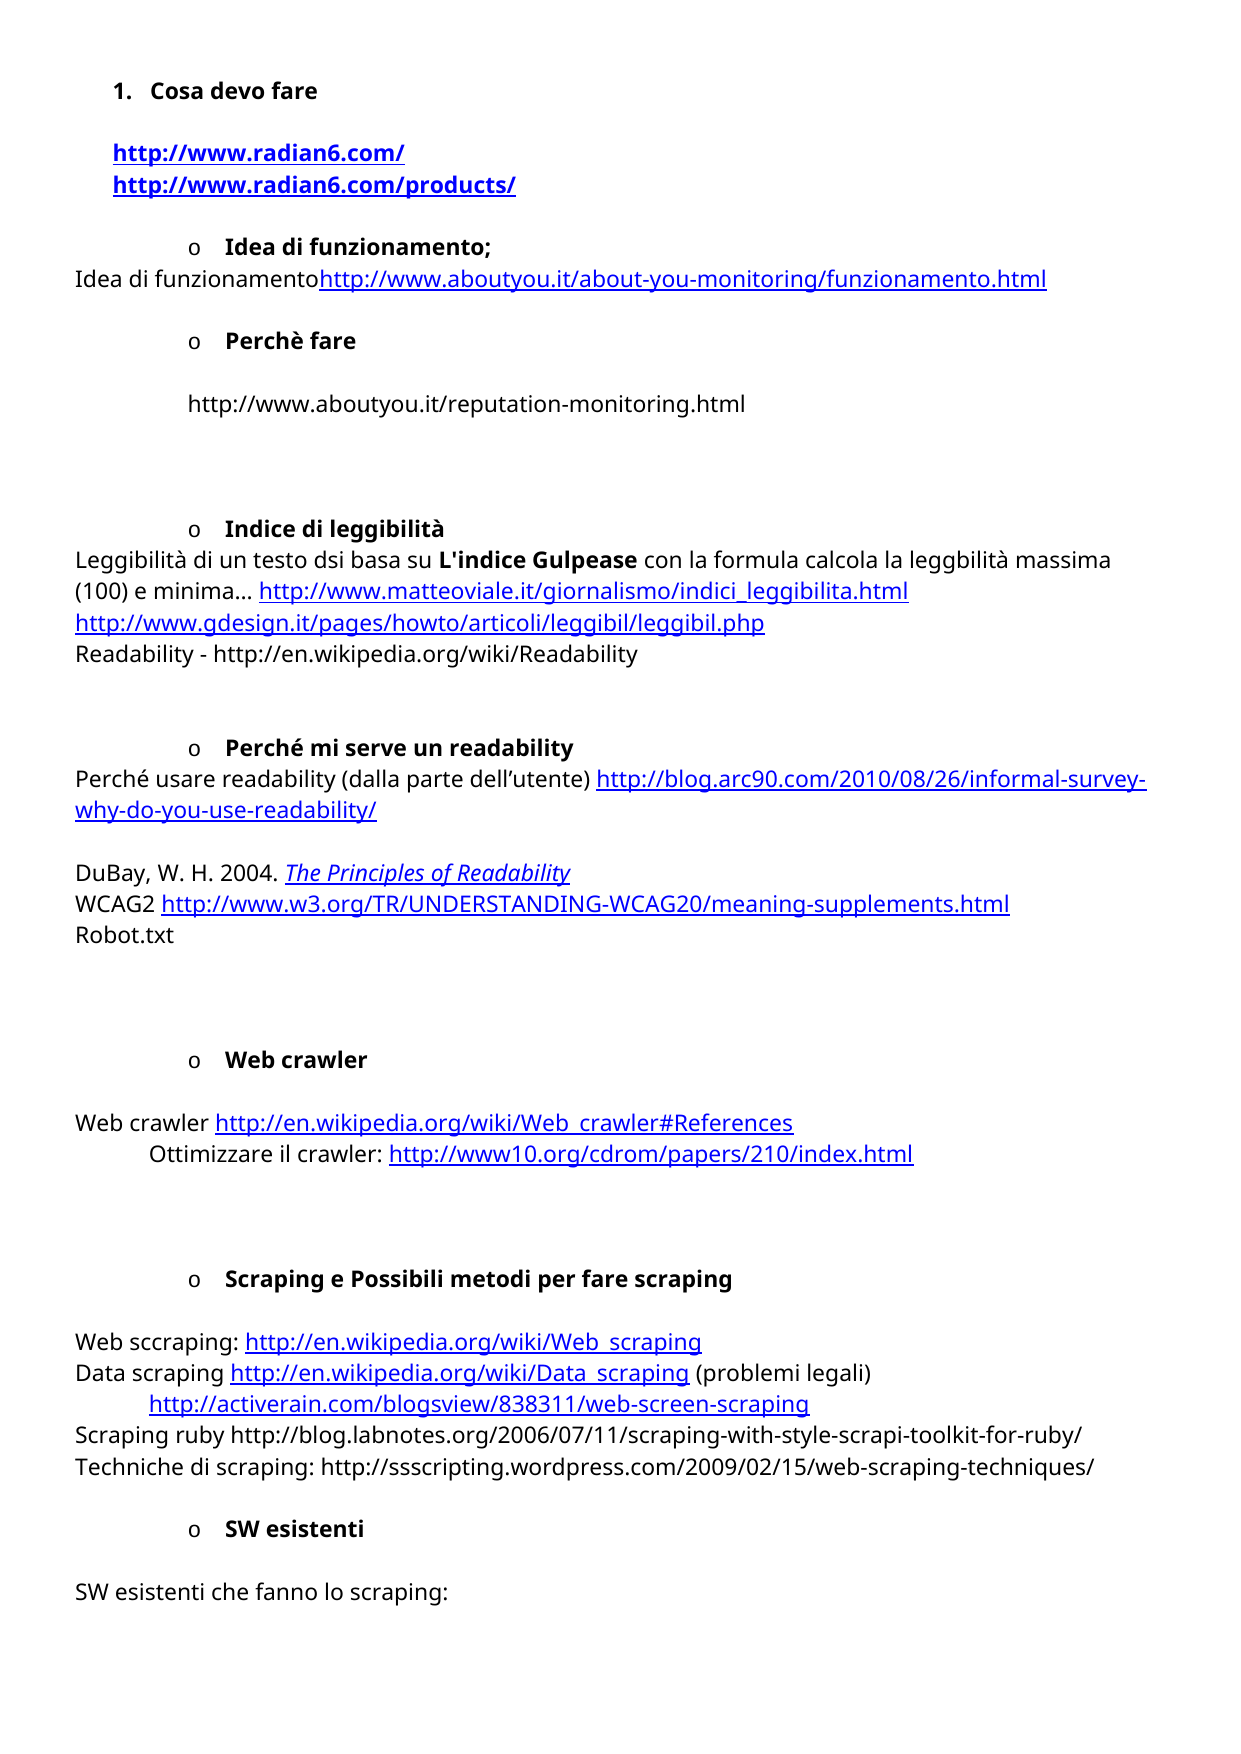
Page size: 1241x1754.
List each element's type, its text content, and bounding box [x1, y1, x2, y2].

text Robot.txt [75, 919, 1162, 950]
list Idea di funzionamento; [187, 231, 1162, 262]
text SW esistenti che fanno lo scraping: [75, 1576, 1162, 1607]
list Scraping e Possibili metodi per fare scraping [187, 1263, 1162, 1294]
text http://www.aboutyou.it/reputation-monitoring.html [187, 388, 1162, 419]
text Perché usare readability (dalla parte dell’utente) http://blog.arc90.com/2010/08/26/informal-survey-why-do-you-use-readability/ [75, 763, 1162, 825]
list Indice di leggibilità [187, 513, 1162, 544]
text http://www.radian6.com/ [112, 137, 1162, 169]
text Scraping ruby http://blog.labnotes.org/2006/07/11/scraping-with-style-scrapi-toolkit-for-ruby/ [75, 1419, 1162, 1451]
list Perchè fare [187, 325, 1162, 356]
text Leggibilità di un testo dsi basa su L'indice Gulpease con la formula calcola la leggbilità massima (100) e minima… http://www.matteoviale.it/giornalismo/indici_leggibilita.html [75, 544, 1162, 606]
text Techniche di scraping: http://ssscripting.wordpress.com/2009/02/15/web-scraping-techniques/ [75, 1451, 1162, 1482]
list Perché mi serve un readability [187, 731, 1162, 763]
text WCAG2 http://www.w3.org/TR/UNDERSTANDING-WCAG20/meaning-supplements.html [75, 888, 1162, 919]
list SW esistenti [187, 1513, 1162, 1544]
list Cosa devo fare [112, 75, 1162, 106]
text Ottimizzare il crawler: http://www10.org/cdrom/papers/210/index.html [75, 1138, 1162, 1169]
text Readability - http://en.wikipedia.org/wiki/Readability [75, 638, 1162, 669]
text Data scraping http://en.wikipedia.org/wiki/Data_scraping (problemi legali) [75, 1357, 1162, 1388]
text DuBay, W. H. 2004. The Principles of Readability [75, 857, 1162, 888]
text Web crawler http://en.wikipedia.org/wiki/Web_crawler#References [75, 1107, 1162, 1138]
text http://www.gdesign.it/pages/howto/articoli/leggibil/leggibil.php [75, 606, 1162, 638]
text Idea di funzionamentohttp://www.aboutyou.it/about-you-monitoring/funzionamento.html [75, 262, 1162, 294]
list Web crawler [187, 1044, 1162, 1075]
text Web sccraping: http://en.wikipedia.org/wiki/Web_scraping [75, 1326, 1162, 1357]
text http://activerain.com/blogsview/838311/web-screen-scraping [75, 1388, 1162, 1419]
text http://www.radian6.com/products/ [112, 169, 1162, 200]
